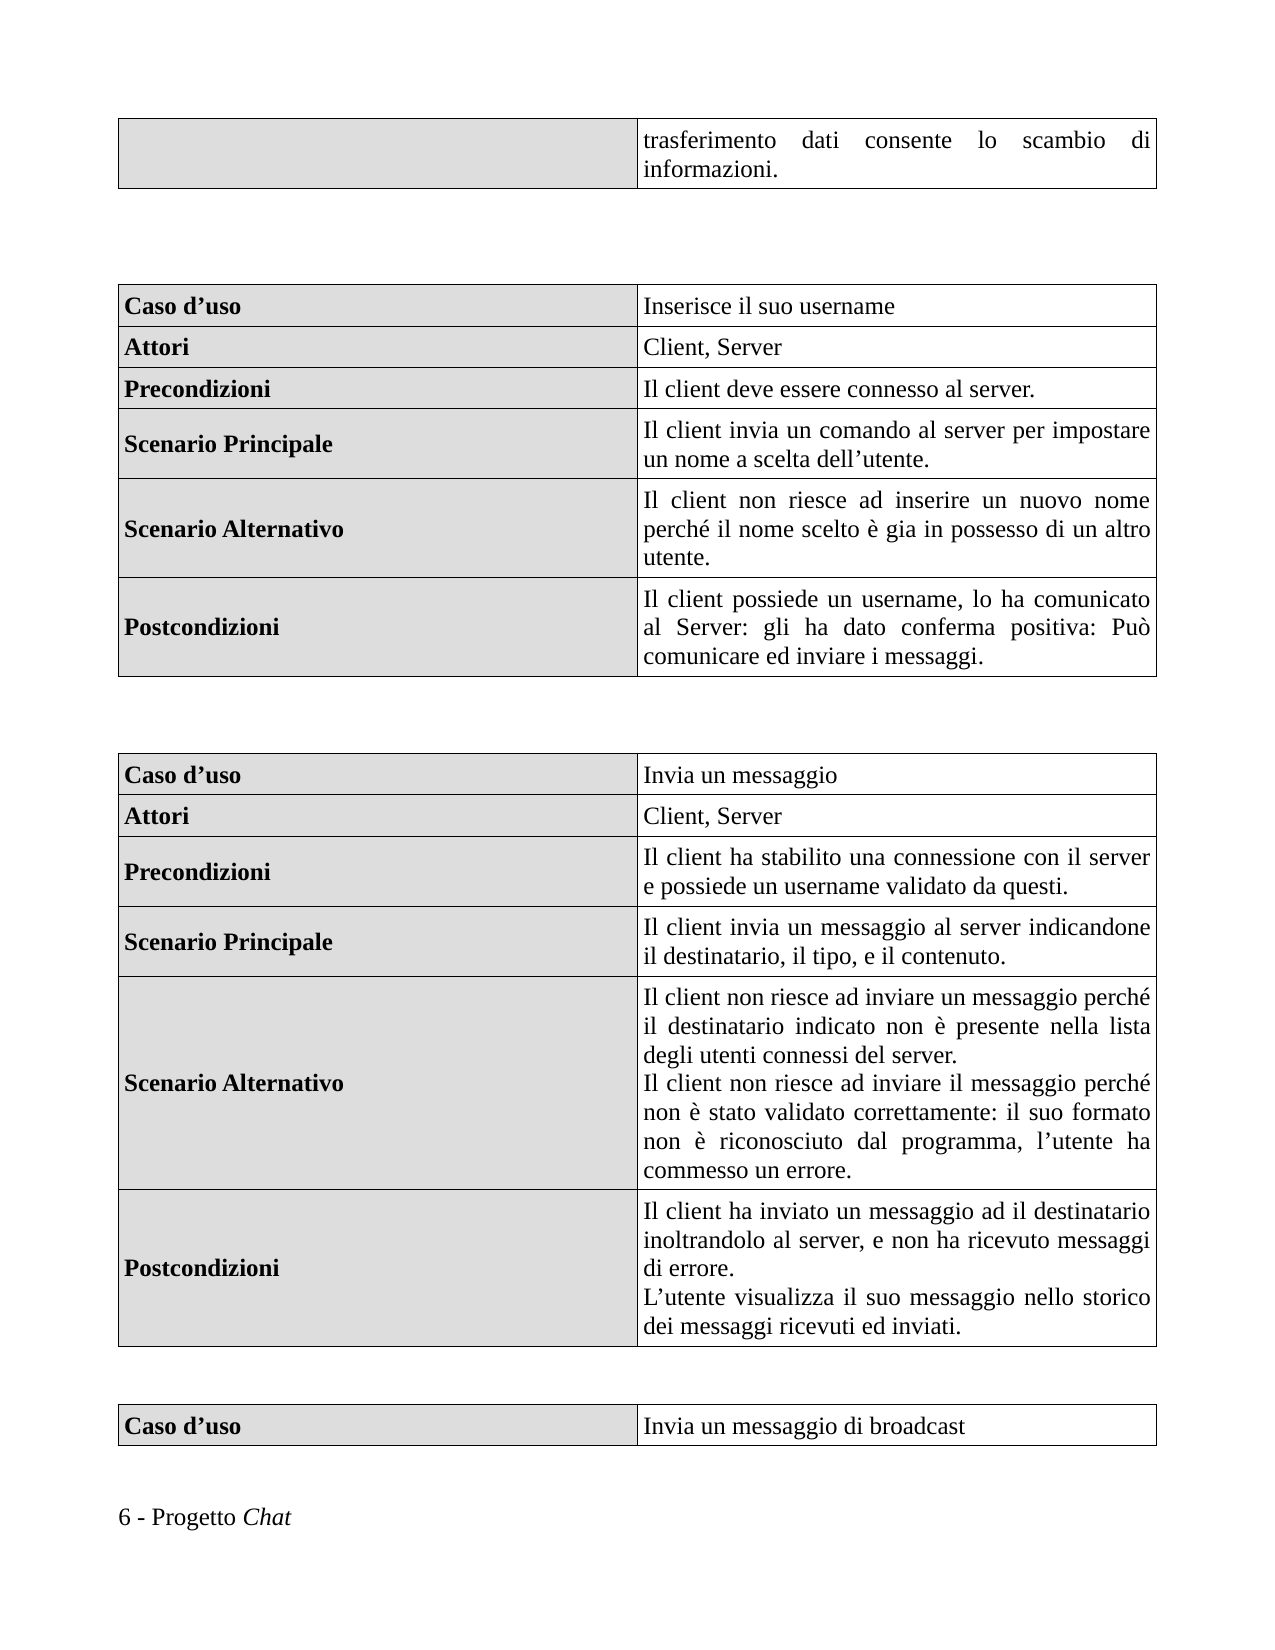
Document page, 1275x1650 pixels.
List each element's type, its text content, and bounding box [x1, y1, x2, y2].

table_cell trasferimento dati consente lo scambio di informazioni. [638, 119, 1156, 188]
table_header Invia un messaggio [638, 754, 1156, 794]
table_cell Client, Server [638, 795, 1156, 836]
table_header Invia un messaggio di broadcast [638, 1405, 1156, 1445]
table_cell Il client invia un comando al server per impostare un nome a scelta dell’utente. [638, 409, 1156, 478]
table_header Caso d’uso [119, 754, 637, 794]
table_header Inserisce il suo username [638, 285, 1156, 326]
table_cell Il client non riesce ad inserire un nuovo nome perché il nome scelto è gia in possesso di un altro utente. [638, 479, 1156, 577]
table_header Caso d’uso [119, 1405, 637, 1445]
table_cell Il client possiede un username, lo ha comunicato al Server: gli ha dato conferma positiva: Può comunicare ed inviare i messaggi. [638, 578, 1156, 676]
table_cell Scenario Alternativo [119, 479, 637, 577]
table_cell Il client invia un messaggio al server indicandone il destinatario, il tipo, e il contenuto. [638, 907, 1156, 976]
table_cell Postcondizioni [119, 578, 637, 676]
table_cell Precondizioni [119, 368, 637, 408]
table_cell Postcondizioni [119, 1190, 637, 1346]
table_cell Attori [119, 327, 637, 367]
table_cell Scenario Alternativo [119, 977, 637, 1189]
table_cell Il client non riesce ad inviare un messaggio perché il destinatario indicato non è presente nella lista degli utenti connessi del server. Il client non riesce ad inviare il messaggio perché non è stato validato correttamente: il suo formato non è riconosciuto dal programma, l’utente ha commesso un errore. [638, 977, 1156, 1189]
table_cell Attori [119, 795, 637, 836]
table_cell Il client ha inviato un messaggio ad il destinatario inoltrandolo al server, e non ha ricevuto messaggi di errore. L’utente visualizza il suo messaggio nello storico dei messaggi ricevuti ed inviati. [638, 1190, 1156, 1346]
table_cell Il client deve essere connesso al server. [638, 368, 1156, 408]
table_cell Precondizioni [119, 837, 637, 906]
table_cell [119, 119, 637, 188]
table_cell Scenario Principale [119, 907, 637, 976]
table_cell Scenario Principale [119, 409, 637, 478]
table_cell Client, Server [638, 327, 1156, 367]
table_cell Il client ha stabilito una connessione con il server e possiede un username validato da questi. [638, 837, 1156, 906]
table_header Caso d’uso [119, 285, 637, 326]
